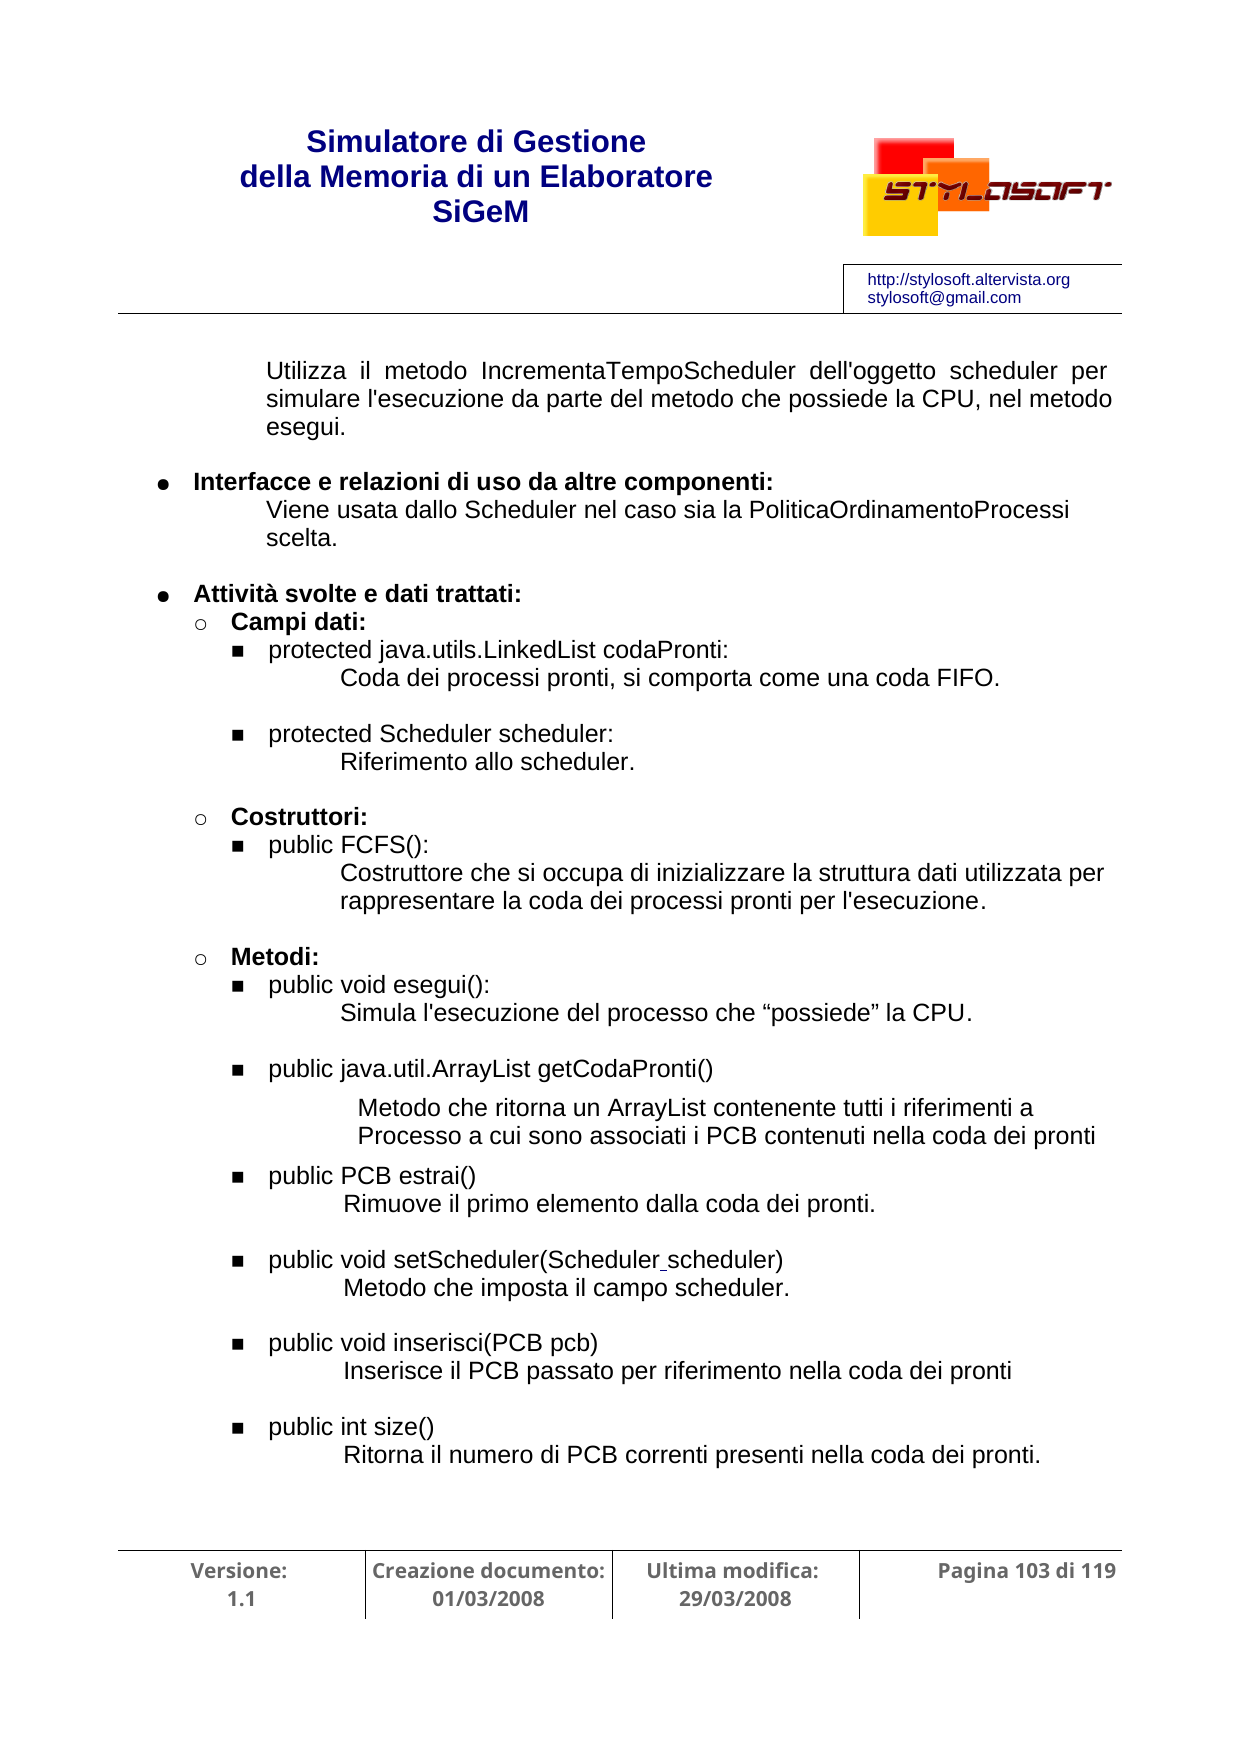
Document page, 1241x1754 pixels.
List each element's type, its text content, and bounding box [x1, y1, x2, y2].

list public FCFS(): [231, 831, 1122, 859]
list Inserisce il PCB passato per riferimento nella coda dei pronti [306, 1357, 1122, 1385]
list protected Scheduler scheduler: [231, 719, 1122, 747]
list Viene usata dallo Scheduler nel caso sia la PoliticaOrdinamentoProcessi scelta. [156, 496, 1122, 552]
list Ritorna il numero di PCB correnti presenti nella coda dei pronti. [306, 1441, 1122, 1469]
list public void inserisci(PCB pcb) [231, 1329, 1122, 1357]
text Riferimento allo scheduler. [118, 747, 1122, 775]
picture [848, 123, 1117, 247]
list Campi dati: [193, 608, 1122, 636]
text Metodo che ritorna un ArrayList contenente tutti i riferimenti a Processo a cui sono associati i PCB contenuti nella coda dei pronti [136, 1094, 1104, 1150]
list Rimuove il primo elemento dalla coda dei pronti. [306, 1190, 1122, 1218]
list protected java.utils.LinkedList codaPronti: [231, 636, 1122, 664]
list Costruttori: [193, 803, 1122, 831]
list public void esegui(): [231, 971, 1122, 999]
list Metodi: [193, 943, 1122, 971]
text Coda dei processi pronti, si comporta come una coda FIFO. [118, 664, 1122, 692]
list Metodo che imposta il campo scheduler. [306, 1273, 1122, 1301]
list public java.util.ArrayList getCodaPronti() [231, 1054, 1122, 1082]
list Interfacce e relazioni di uso da altre componenti: [156, 468, 1122, 496]
list public int size() [231, 1413, 1122, 1441]
text Costruttore che si occupa di inizializzare la struttura dati utilizzata per rappresentare la coda dei processi pronti per l'esecuzione. [118, 859, 1122, 915]
list public void setScheduler(Scheduler scheduler) [231, 1246, 1122, 1273]
list public PCB estrai() [231, 1162, 1122, 1190]
text Simula l'esecuzione del processo che “possiede” la CPU. [118, 999, 1122, 1027]
list Attività svolte e dati trattati: [156, 580, 1122, 608]
list Utilizza il metodo IncrementaTempoScheduler dell'oggetto scheduler per simulare l'esecuzione da parte del metodo che possiede la CPU, nel metodo esegui. [156, 357, 1122, 440]
